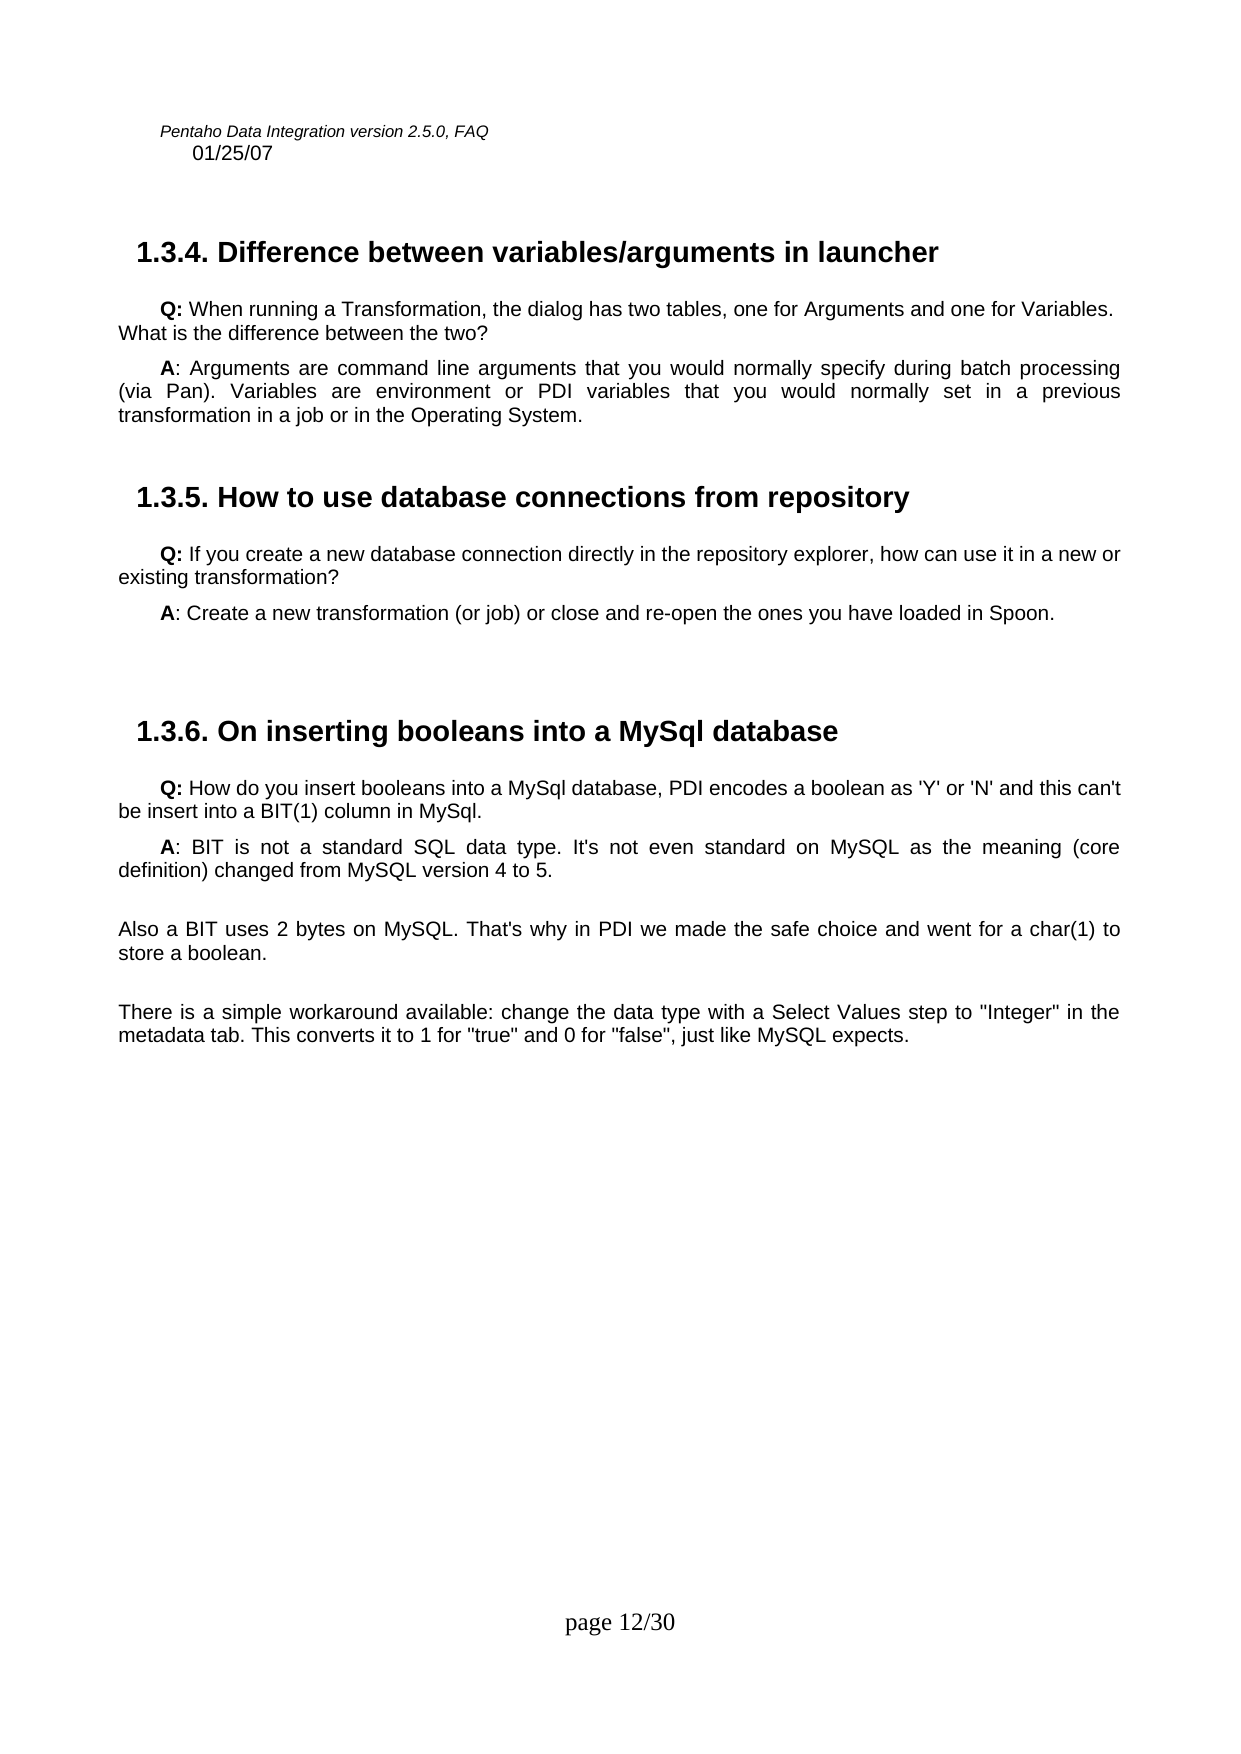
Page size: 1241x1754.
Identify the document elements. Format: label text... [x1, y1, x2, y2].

text Q: When running a Transformation, the dialog has two tables, one for Arguments and one for Variables. What is the difference between the two? [118, 298, 1122, 344]
subtitle Difference between variables/arguments in launcher [136, 236, 1122, 268]
text Q: If you create a new database connection directly in the repository explorer, how can use it in a new or existing transformation? [118, 543, 1122, 589]
text A: Create a new transformation (or job) or close and re-open the ones you have loaded in Spoon. [118, 602, 1122, 625]
text A: Arguments are command line arguments that you would normally specify during batch processing (via Pan). Variables are environment or PDI variables that you would normally set in a previous transformation in a job or in the Operating System. [118, 357, 1122, 426]
text Also a BIT uses 2 bytes on MySQL. That's why in PDI we made the safe choice and went for a char(1) to store a boolean. [118, 895, 1122, 964]
text A: BIT is not a standard SQL data type. It's not even standard on MySQL as the meaning (core definition) changed from MySQL version 4 to 5. [118, 836, 1122, 882]
text Q: How do you insert booleans into a MySql database, PDI encodes a boolean as 'Y' or 'N' and this can't be insert into a BIT(1) column in MySql. [118, 777, 1122, 823]
subtitle On inserting booleans into a MySql database [136, 715, 1122, 747]
text There is a simple workaround available: change the data type with a Select Values step to "Integer" in the metadata tab. This converts it to 1 for "true" and 0 for "false", just like MySQL expects. [118, 977, 1122, 1047]
subtitle How to use database connections from repository [136, 481, 1122, 513]
